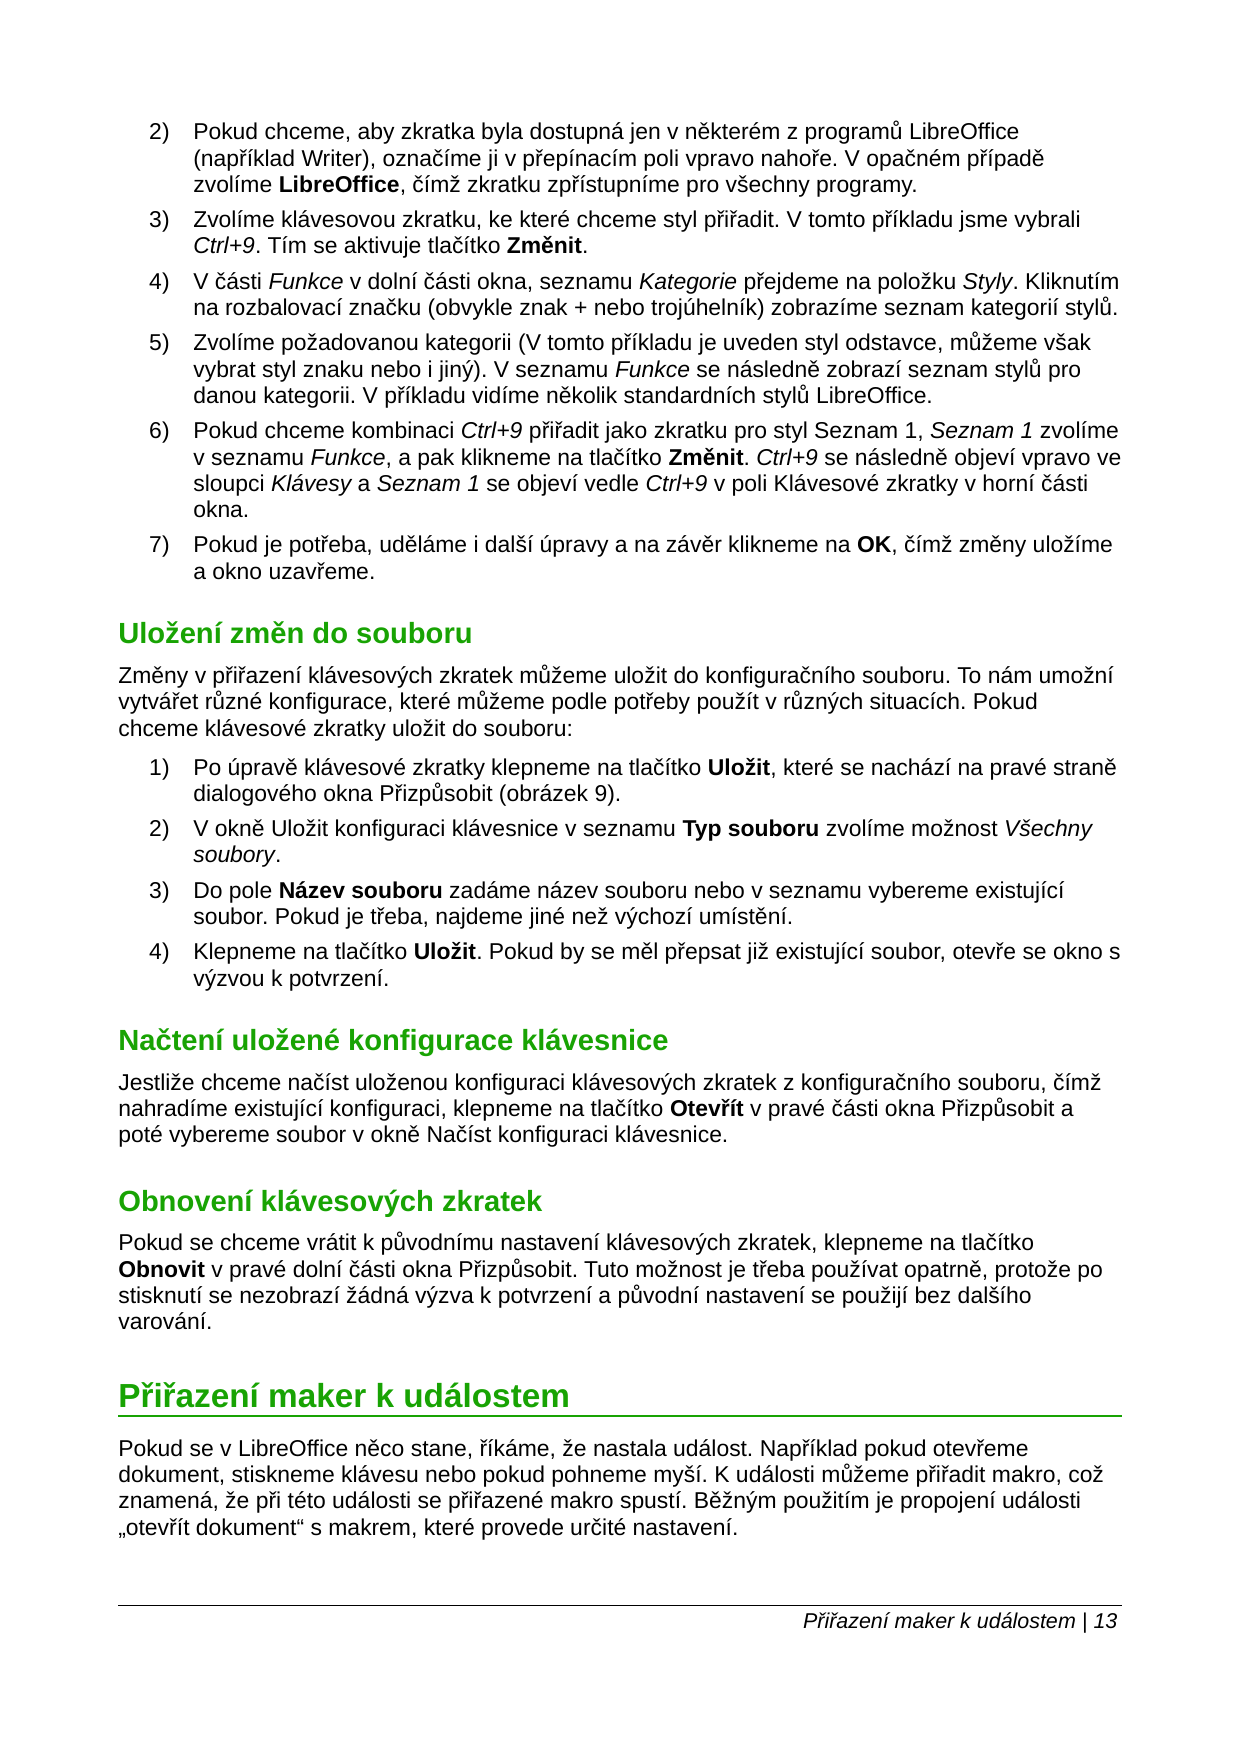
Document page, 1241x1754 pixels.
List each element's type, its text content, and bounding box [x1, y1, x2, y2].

list Pokud chceme, aby zkratka byla dostupná jen v některém z programů LibreOffice (například Writer), označíme ji v přepínacím poli vpravo nahoře. V opačném případě zvolíme LibreOffice, čímž zkratku zpřístupníme pro všechny programy. [169, 118, 1122, 197]
text Pokud se v LibreOffice něco stane, říkáme, že nastala událost. Například pokud otevřeme dokument, stiskneme klávesu nebo pokud pohneme myší. K události můžeme přiřadit makro, což znamená, že při této události se přiřazené makro spustí. Běžným použitím je propojení události „otevřít dokument“ s makrem, které provede určité nastavení. [118, 1435, 1122, 1540]
list Do pole Název souboru zadáme název souboru nebo v seznamu vybereme existující soubor. Pokud je třeba, najdeme jiné než výchozí umístění. [169, 877, 1122, 929]
subtitle Obnovení klávesových zkratek [118, 1184, 1122, 1217]
list Klepneme na tlačítko Uložit. Pokud by se měl přepsat již existující soubor, otevře se okno s výzvou k potvrzení. [169, 938, 1122, 991]
subtitle Načtení uložené konfigurace klávesnice [118, 1023, 1122, 1057]
list Zvolíme požadovanou kategorii (V tomto příkladu je uveden styl odstavce, můžeme však vybrat styl znaku nebo i jiný). V seznamu Funkce se následně zobrazí seznam stylů pro danou kategorii. V příkladu vidíme několik standardních stylů LibreOffice. [169, 329, 1122, 408]
list Pokud je potřeba, uděláme i další úpravy a na závěr klikneme na OK, čímž změny uložíme a okno uzavřeme. [169, 531, 1122, 584]
list Po úpravě klávesové zkratky klepneme na tlačítko Uložit, které se nachází na pravé straně dialogového okna Přizpůsobit (obrázek 9). [169, 753, 1122, 806]
list Zvolíme klávesovou zkratku, ke které chceme styl přiřadit. V tomto příkladu jsme vybrali Ctrl+9. Tím se aktivuje tlačítko Změnit. [169, 206, 1122, 259]
list V části Funkce v dolní části okna, seznamu Kategorie přejdeme na položku Styly. Kliknutím na rozbalovací značku (obvykle znak + nebo trojúhelník) zobrazíme seznam kategorií stylů. [169, 268, 1122, 320]
text Pokud se chceme vrátit k původnímu nastavení klávesových zkratek, klepneme na tlačítko Obnovit v pravé dolní části okna Přizpůsobit. Tuto možnost je třeba používat opatrně, protože po stisknutí se nezobrazí žádná výzva k potvrzení a původní nastavení se použijí bez dalšího varování. [118, 1229, 1122, 1334]
subtitle Uložení změn do souboru [118, 617, 1122, 650]
subtitle Přiřazení maker k událostem [118, 1377, 1122, 1415]
list Pokud chceme kombinaci Ctrl+9 přiřadit jako zkratku pro styl Seznam 1, Seznam 1 zvolíme v seznamu Funkce, a pak klikneme na tlačítko Změnit. Ctrl+9 se následně objeví vpravo ve sloupci Klávesy a Seznam 1 se objeví vedle Ctrl+9 v poli Klávesové zkratky v horní části okna. [169, 417, 1122, 522]
list Změny v přiřazení klávesových zkratek můžeme uložit do konfiguračního souboru. To nám umožní vytvářet různé konfigurace, které můžeme podle potřeby použít v různých situacích. Pokud chceme klávesové zkratky uložit do souboru: [118, 662, 1122, 741]
list V okně Uložit konfiguraci klávesnice v seznamu Typ souboru zvolíme možnost Všechny soubory. [169, 815, 1122, 868]
text Jestliže chceme načíst uloženou konfiguraci klávesových zkratek z konfiguračního souboru, čímž nahradíme existující konfiguraci, klepneme na tlačítko Otevřít v pravé části okna Přizpůsobit a poté vybereme soubor v okně Načíst konfiguraci klávesnice. [118, 1069, 1122, 1148]
